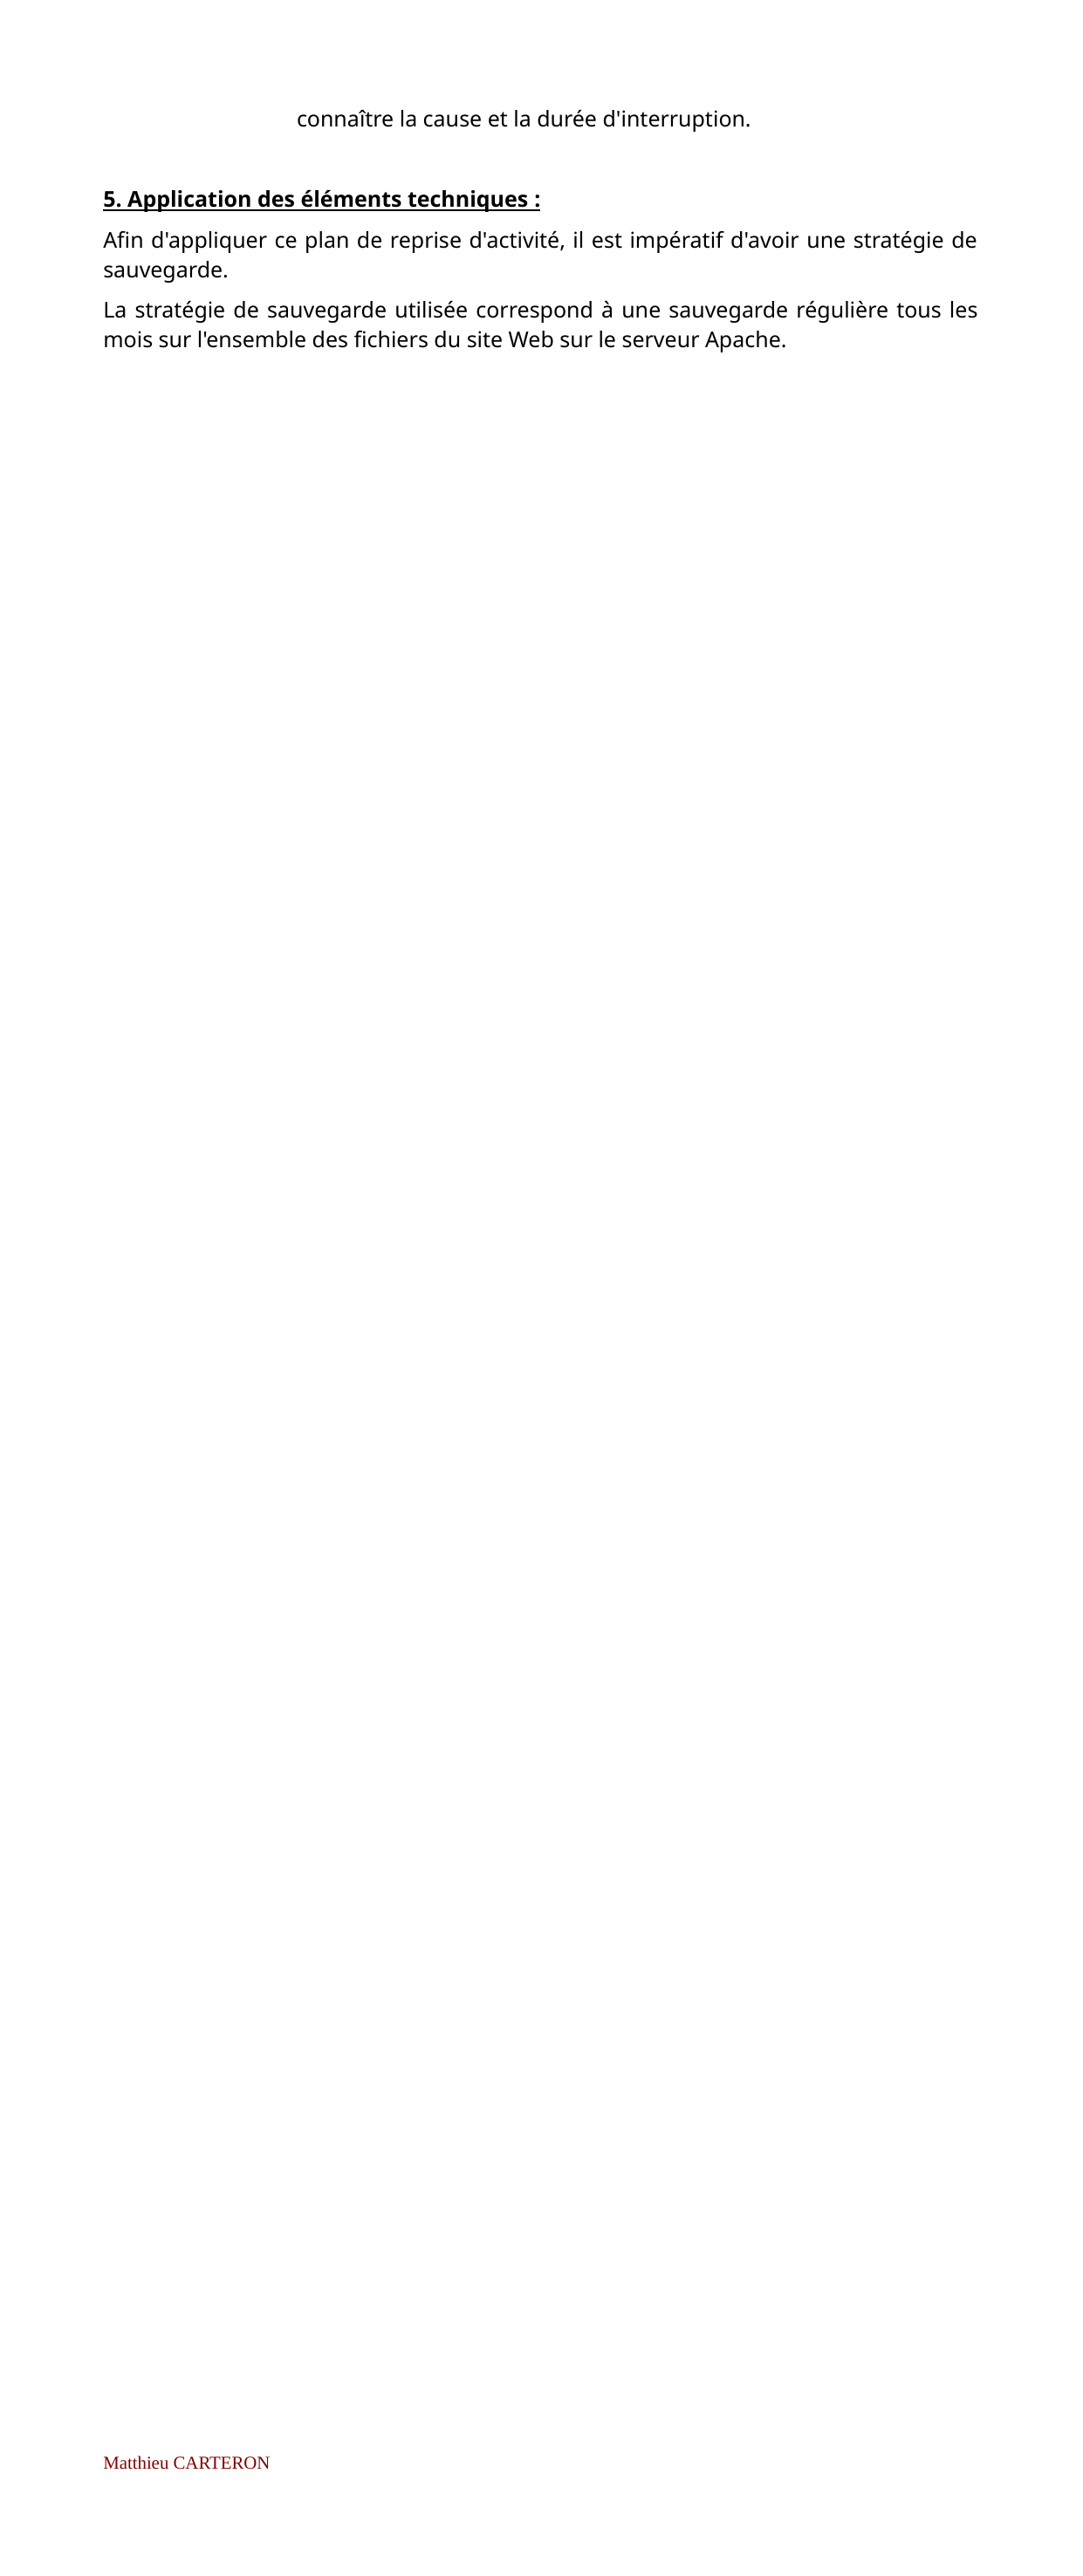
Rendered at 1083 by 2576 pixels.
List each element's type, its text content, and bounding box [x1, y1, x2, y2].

text Afin d'appliquer ce plan de reprise d'activité, il est impératif d'avoir une stratégie de sauvegarde. [103, 224, 979, 284]
text connaître la cause et la durée d'interruption. [103, 103, 979, 133]
text La stratégie de sauvegarde utilisée correspond à une sauvegarde régulière tous les mois sur l'ensemble des fichiers du site Web sur le serveur Apache. [103, 295, 979, 354]
text 5. Application des éléments techniques : [103, 184, 979, 214]
